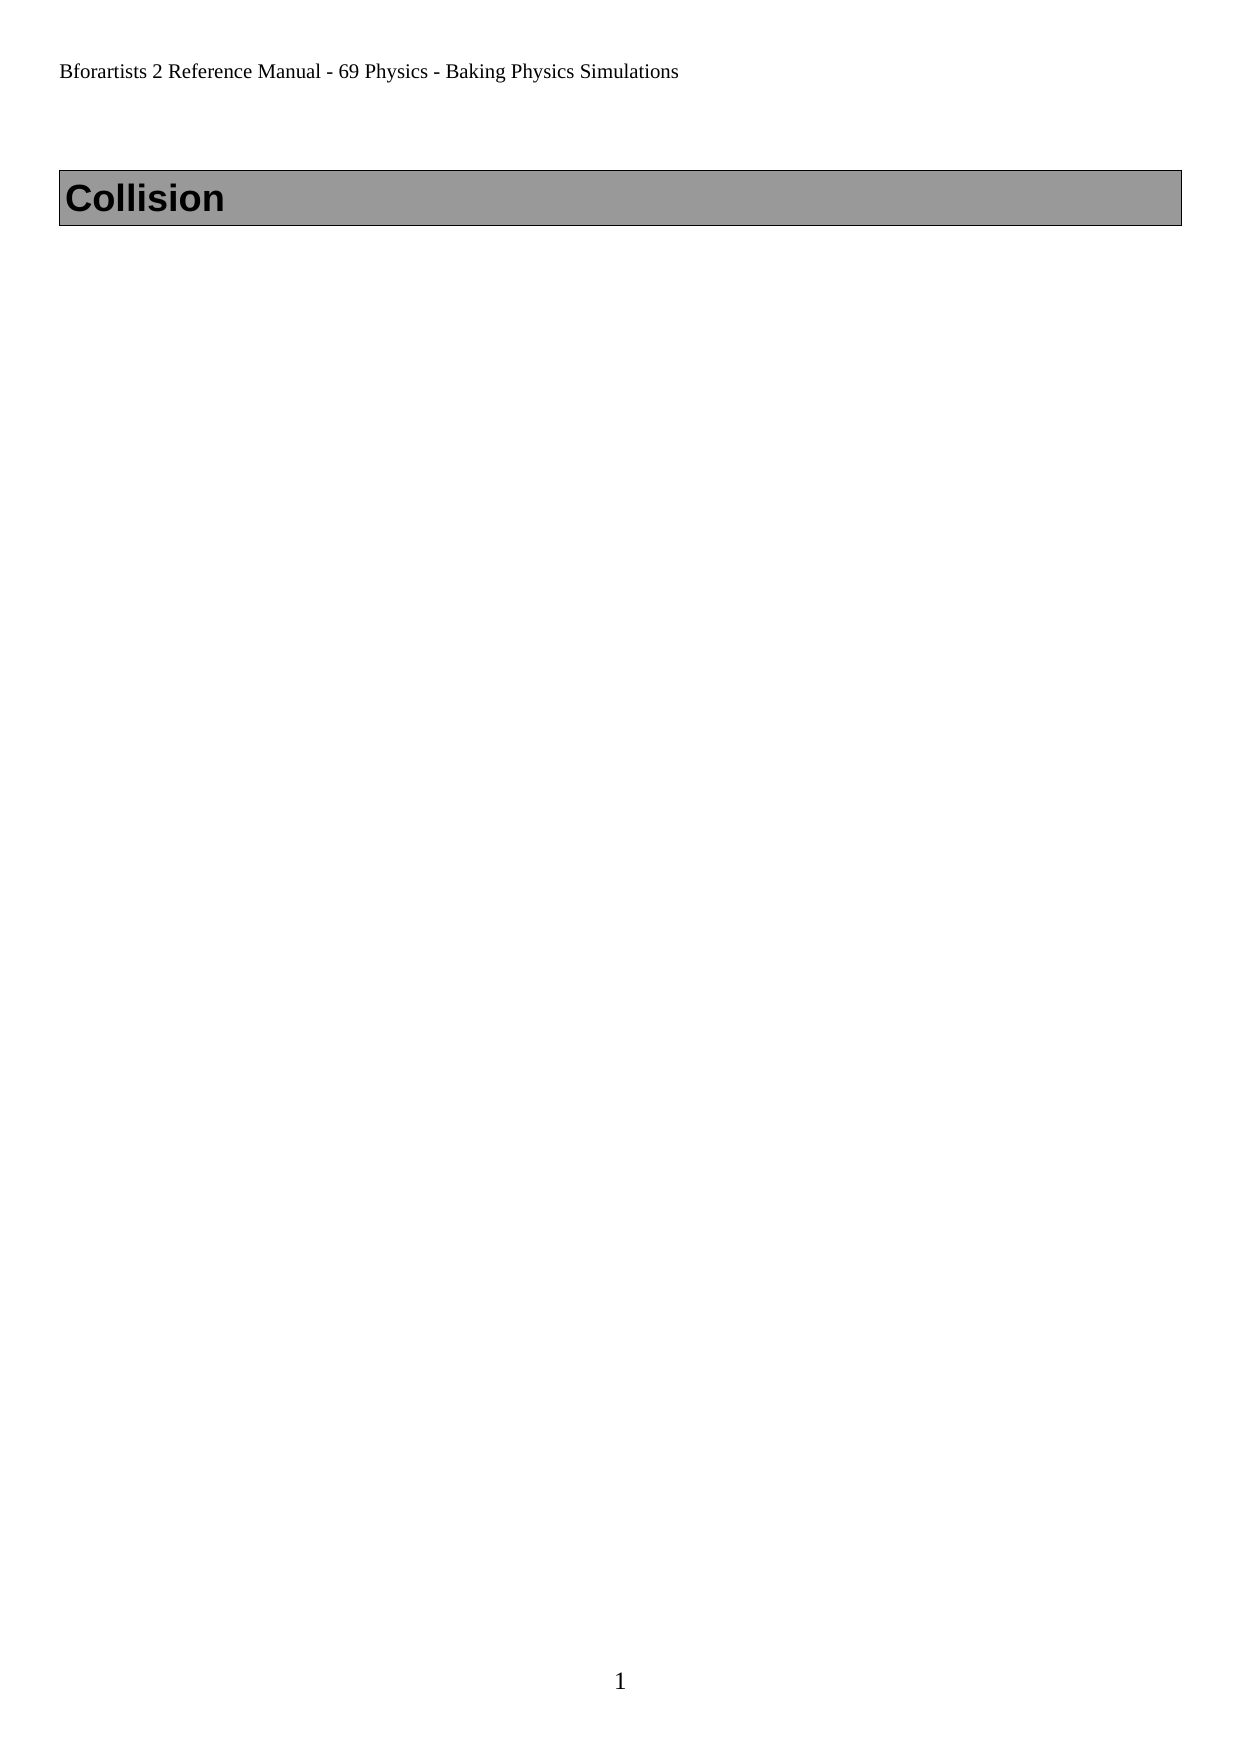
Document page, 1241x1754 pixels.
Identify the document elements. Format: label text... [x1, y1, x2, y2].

table_header Collision [60, 171, 1181, 225]
